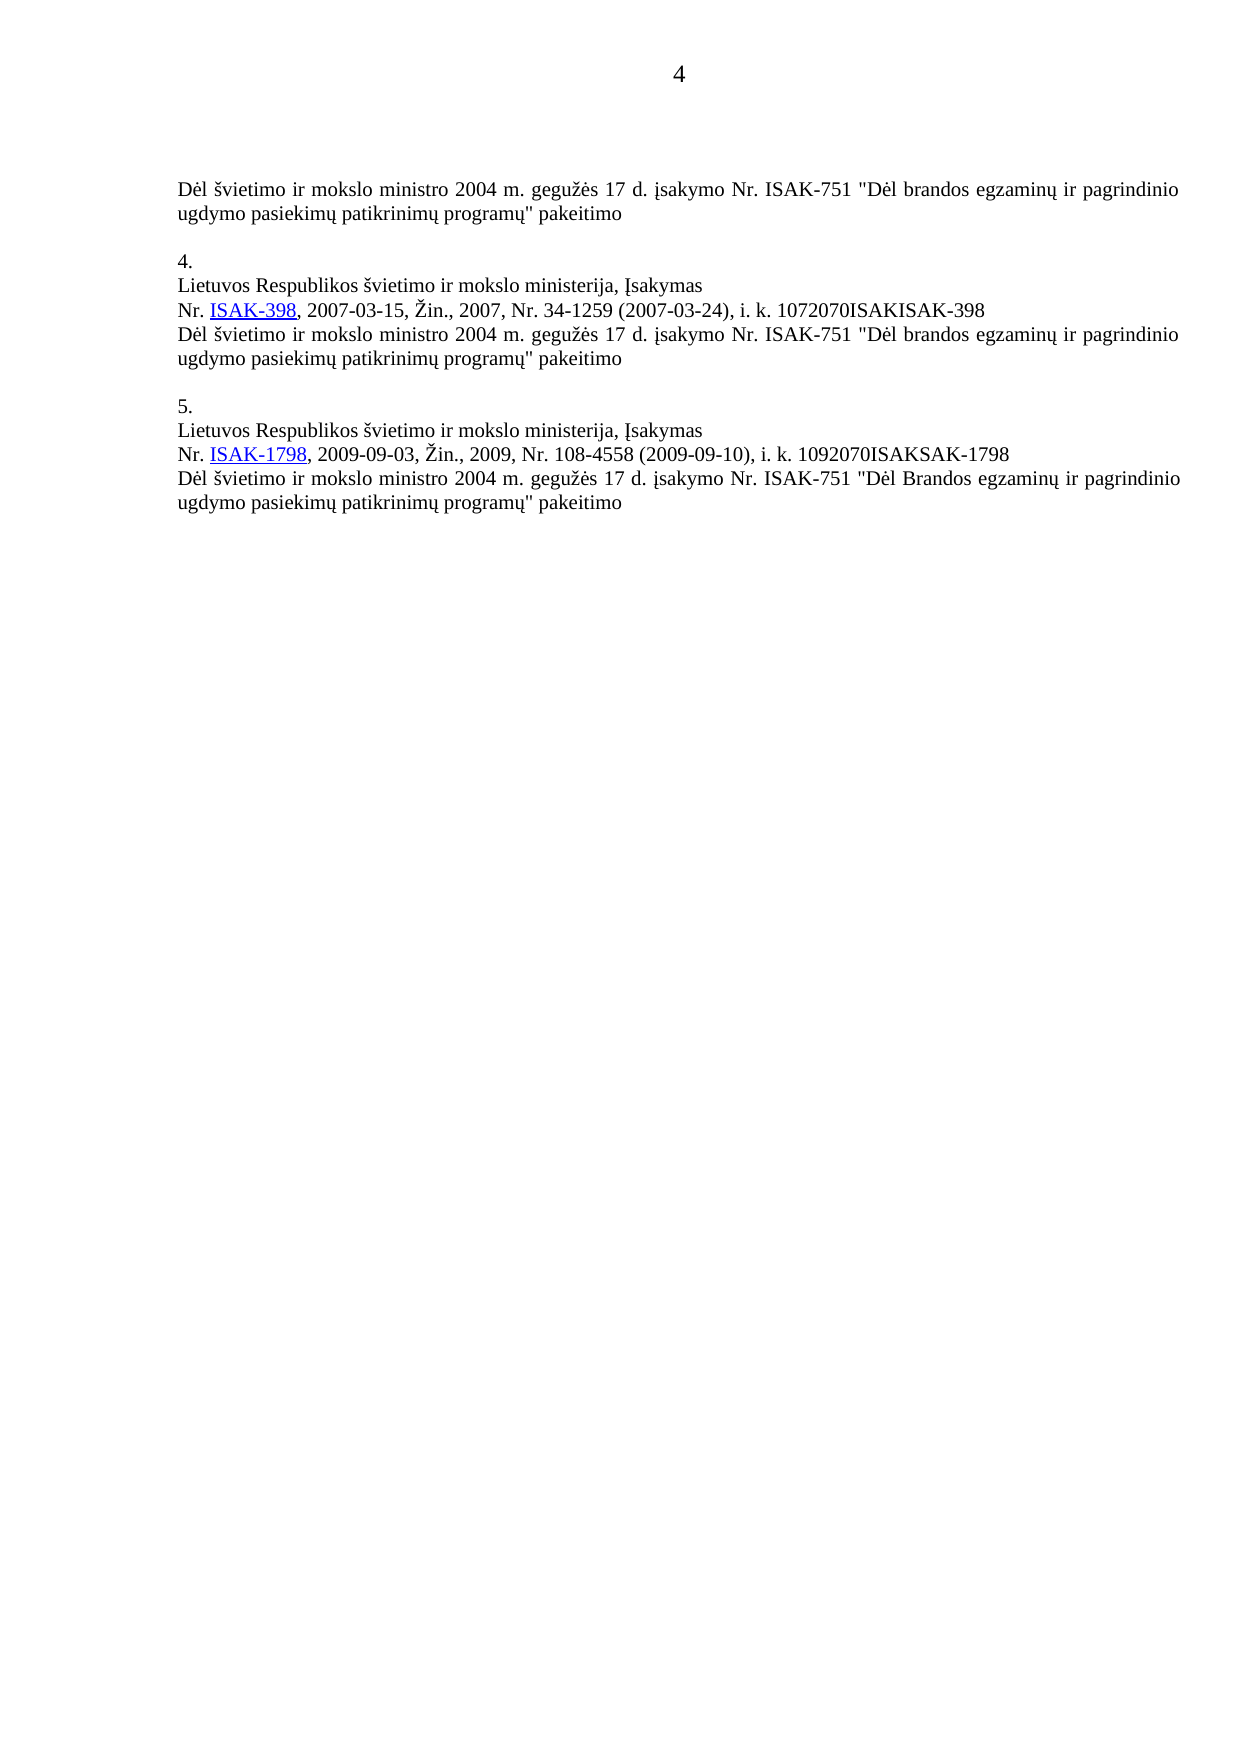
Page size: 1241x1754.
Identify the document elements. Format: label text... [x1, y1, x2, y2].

text Dėl švietimo ir mokslo ministro 2004 m. gegužės 17 d. įsakymo Nr. ISAK-751 "Dėl Brandos egzaminų ir pagrindinio ugdymo pasiekimų patikrinimų programų" pakeitimo [177, 466, 1181, 514]
text Lietuvos Respublikos švietimo ir mokslo ministerija, Įsakymas [177, 273, 1181, 297]
text Dėl švietimo ir mokslo ministro 2004 m. gegužės 17 d. įsakymo Nr. ISAK-751 "Dėl brandos egzaminų ir pagrindinio ugdymo pasiekimų patikrinimų programų" pakeitimo [177, 177, 1181, 225]
text Lietuvos Respublikos švietimo ir mokslo ministerija, Įsakymas [177, 418, 1181, 442]
text Dėl švietimo ir mokslo ministro 2004 m. gegužės 17 d. įsakymo Nr. ISAK-751 "Dėl brandos egzaminų ir pagrindinio ugdymo pasiekimų patikrinimų programų" pakeitimo [177, 322, 1181, 370]
text Nr. ISAK-398, 2007-03-15, Žin., 2007, Nr. 34-1259 (2007-03-24), i. k. 1072070ISAKISAK-398 [177, 297, 1181, 322]
text 5. [177, 394, 1181, 418]
text Nr. ISAK-1798, 2009-09-03, Žin., 2009, Nr. 108-4558 (2009-09-10), i. k. 1092070ISAKSAK-1798 [177, 442, 1181, 466]
text 4. [177, 249, 1181, 273]
